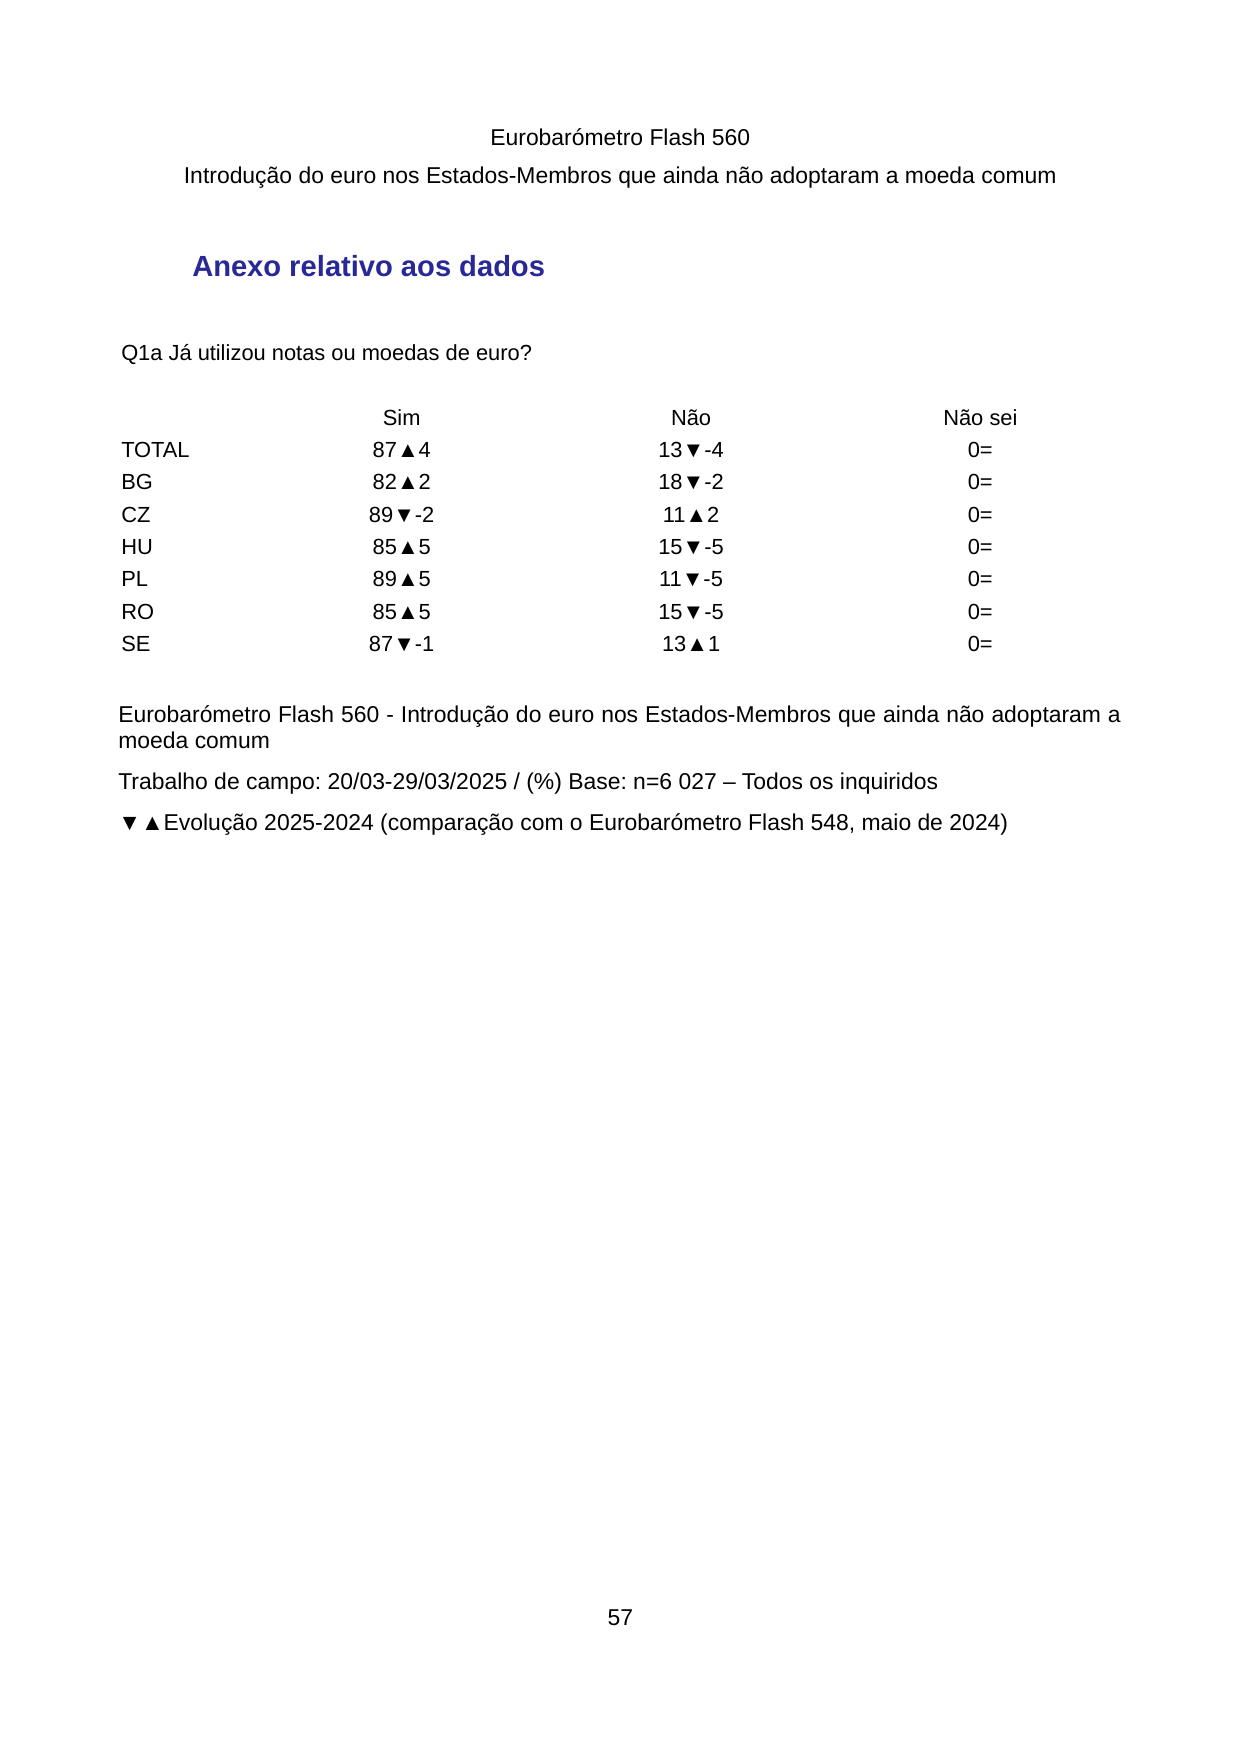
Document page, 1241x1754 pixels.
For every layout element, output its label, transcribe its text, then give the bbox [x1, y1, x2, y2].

table_cell 11▲2 [546, 498, 836, 530]
table_cell [257, 369, 546, 401]
table_cell TOTAL [118, 433, 257, 466]
table_cell SE [118, 628, 257, 660]
table_cell 85▲5 [257, 530, 546, 563]
table_cell CZ [118, 498, 257, 530]
table_cell 0= [836, 433, 1125, 466]
table_cell 89▼-2 [257, 498, 546, 530]
table_cell 87▲4 [257, 433, 546, 466]
table_cell [118, 401, 257, 433]
table_cell 15▼-5 [546, 595, 836, 628]
text Trabalho de campo: 20/03-29/03/2025 / (%) Base: n=6 027 – Todos os inquiridos [118, 768, 1122, 794]
table_cell [836, 369, 1125, 401]
table_cell 0= [836, 498, 1125, 530]
table_cell 11▼-5 [546, 563, 836, 595]
text ▼▲Evolução 2025-2024 (comparação com o Eurobarómetro Flash 548, maio de 2024) [118, 809, 1122, 836]
table_cell [546, 369, 836, 401]
table_cell 0= [836, 595, 1125, 628]
table_cell 15▼-5 [546, 530, 836, 563]
table_cell HU [118, 530, 257, 563]
table_cell PL [118, 563, 257, 595]
table_cell Não sei [836, 401, 1125, 433]
table_cell 87▼-1 [257, 628, 546, 660]
table_cell 13▲1 [546, 628, 836, 660]
table_cell 0= [836, 628, 1125, 660]
text Eurobarómetro Flash 560 - Introdução do euro nos Estados-Membros que ainda não adoptaram a moeda comum [118, 701, 1122, 754]
table_header Q1a Já utilizou notas ou moedas de euro? [118, 336, 1125, 368]
subtitle Anexo relativo aos dados [118, 249, 1122, 283]
table_cell RO [118, 595, 257, 628]
table_cell 82▲2 [257, 466, 546, 498]
table_cell BG [118, 466, 257, 498]
table_cell 85▲5 [257, 595, 546, 628]
table_cell [118, 369, 257, 401]
table_cell 0= [836, 466, 1125, 498]
table_cell Não [546, 401, 836, 433]
table_cell 13▼-4 [546, 433, 836, 466]
table_cell 0= [836, 563, 1125, 595]
table_cell 0= [836, 530, 1125, 563]
table_cell 89▲5 [257, 563, 546, 595]
table_cell 18▼-2 [546, 466, 836, 498]
table_cell Sim [257, 401, 546, 433]
